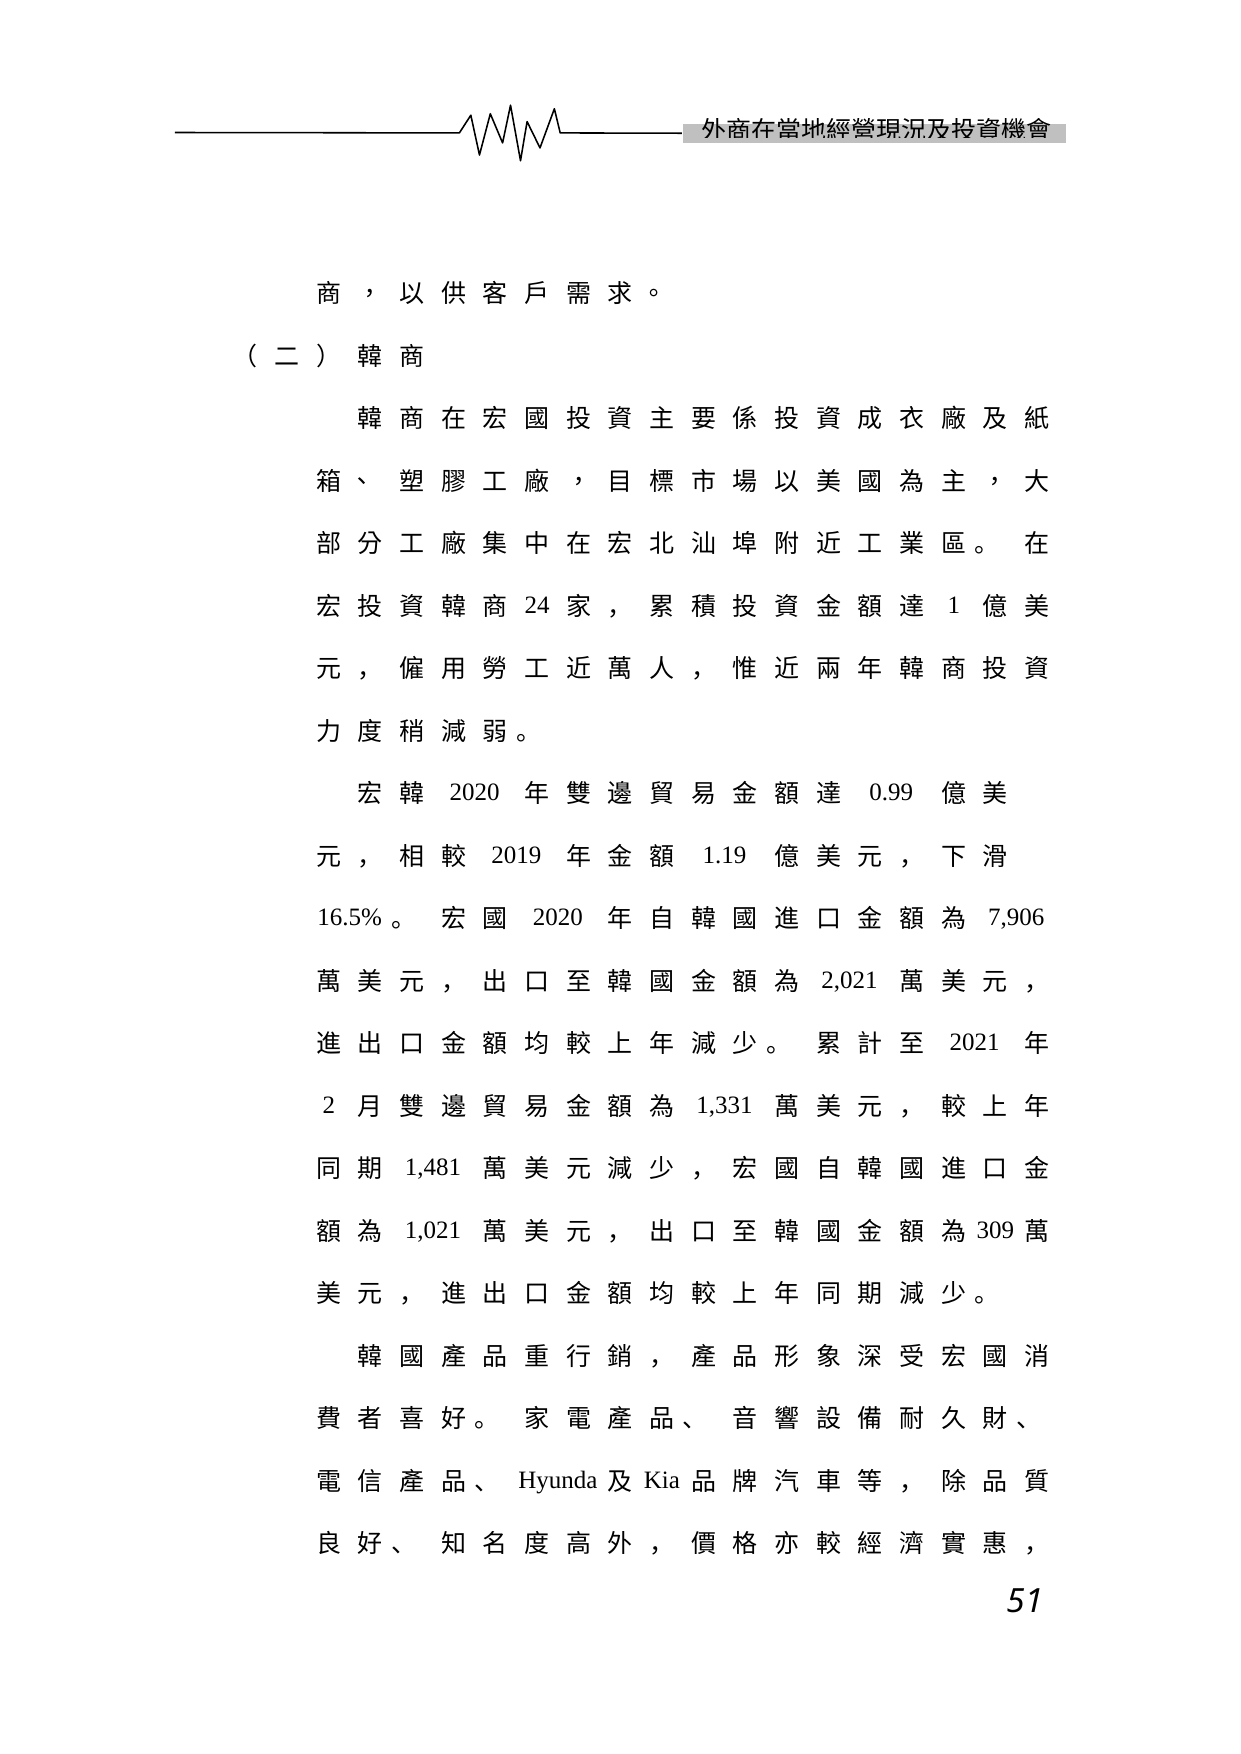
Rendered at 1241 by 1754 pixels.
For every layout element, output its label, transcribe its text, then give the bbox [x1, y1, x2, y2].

text （二）韓商 [207, 313, 1058, 375]
text 商，以供客戶需求。 [281, 250, 1058, 313]
text 宏韓2020年雙邊貿易金額達0.99億美元，相較2019年金額1.19億美元，下滑16.5%。宏國2020年自韓國進口金額為7,906萬美元，出口至韓國金額為2,021萬美元，進出口金額均較上年減少。累計至2021年2月雙邊貿易金額為1,331萬美元，較上年同期1,481萬美元減少，宏國自韓國進口金額為1,021萬美元，出口至韓國金額為309萬美元，進出口金額均較上年同期減少。 [281, 750, 1058, 1313]
text 韓國產品重行銷，產品形象深受宏國消費者喜好。家電產品、音響設備耐久財、電信產品、Hyunda及Kia品牌汽車等，除品質良好、知名度高外，價格亦較經濟實惠， [281, 1313, 1058, 1563]
text 韓商在宏國投資主要係投資成衣廠及紙箱、塑膠工廠，目標市場以美國為主，大部分工廠集中在宏北汕埠附近工業區。在宏投資韓商24家，累積投資金額達1億美元，僱用勞工近萬人，惟近兩年韓商投資力度稍減弱。 [281, 375, 1058, 750]
